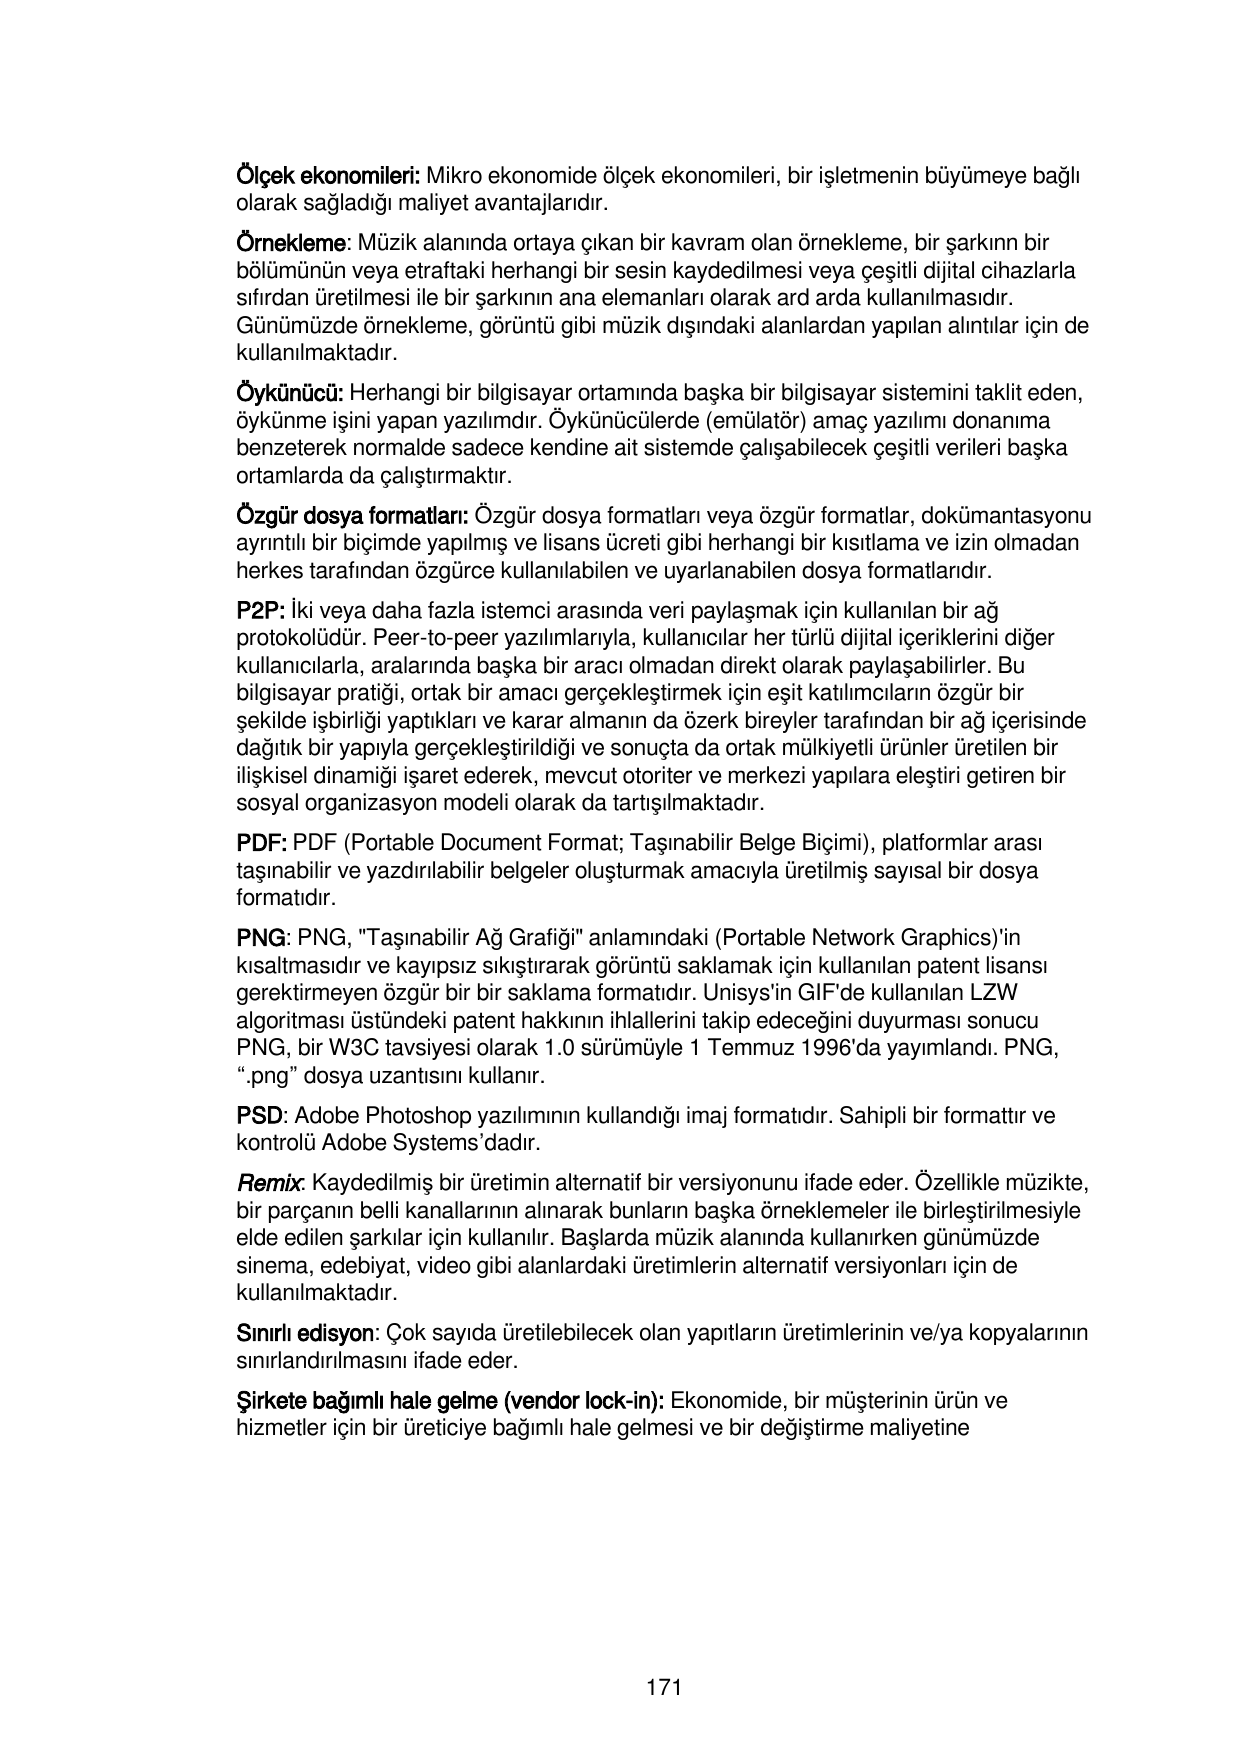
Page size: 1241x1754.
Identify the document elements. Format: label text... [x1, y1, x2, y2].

text Remix: Kaydedilmiş bir üretimin alternatif bir versiyonunu ifade eder. Özellikle müzikte, bir parçanın belli kanallarının alınarak bunların başka örneklemeler ile birleştirilmesiyle elde edilen şarkılar için kullanılır. Başlarda müzik alanında kullanırken günümüzde sinema, edebiyat, video gibi alanlardaki üretimlerin alternatif versiyonları için de kullanılmaktadır. [236, 1168, 1093, 1305]
text PNG: PNG, "Taşınabilir Ağ Grafiği" anlamındaki (Portable Network Graphics)'in kısaltmasıdır ve kayıpsız sıkıştırarak görüntü saklamak için kullanılan patent lisansı gerektirmeyen özgür bir bir saklama formatıdır. Unisys'in GIF'de kullanılan LZW algoritması üstündeki patent hakkının ihlallerini takip edeceğini duyurması sonucu PNG, bir W3C tavsiyesi olarak 1.0 sürümüyle 1 Temmuz 1996'da yayımlandı. PNG, “.png” dosya uzantısını kullanır. [236, 923, 1093, 1088]
text Şirkete bağımlı hale gelme (vendor lock-in): Ekonomide, bir müşterinin ürün ve hizmetler için bir üreticiye bağımlı hale gelmesi ve bir değiştirme maliyetine [236, 1385, 1093, 1440]
text PDF: PDF (Portable Document Format; Taşınabilir Belge Biçimi), platformlar arası taşınabilir ve yazdırılabilir belgeler oluşturmak amacıyla üretilmiş sayısal bir dosya formatıdır. [236, 828, 1093, 910]
text PSD: Adobe Photoshop yazılımının kullandığı imaj formatıdır. Sahipli bir formattır ve kontrolü Adobe Systems’dadır. [236, 1100, 1093, 1155]
text Özgür dosya formatları: Özgür dosya formatları veya özgür formatlar, dokümantasyonu ayrıntılı bir biçimde yapılmış ve lisans ücreti gibi herhangi bir kısıtlama ve izin olmadan herkes tarafından özgürce kullanılabilen ve uyarlanabilen dosya formatlarıdır. [236, 500, 1093, 583]
text P2P: İki veya daha fazla istemci arasında veri paylaşmak için kullanılan bir ağ protokolüdür. Peer-to-peer yazılımlarıyla, kullanıcılar her türlü dijital içeriklerini diğer kullanıcılarla, aralarında başka bir aracı olmadan direkt olarak paylaşabilirler. Bu bilgisayar pratiği, ortak bir amacı gerçekleştirmek için eşit katılımcıların özgür bir şekilde işbirliği yaptıkları ve karar almanın da özerk bireyler tarafından bir ağ içerisinde dağıtık bir yapıyla gerçekleştirildiği ve sonuçta da ortak mülkiyetli ürünler üretilen bir ilişkisel dinamiği işaret ederek, mevcut otoriter ve merkezi yapılara eleştiri getiren bir sosyal organizasyon modeli olarak da tartışılmaktadır. [236, 595, 1093, 815]
text Ölçek ekonomileri: Mikro ekonomide ölçek ekonomileri, bir işletmenin büyümeye bağlı olarak sağladığı maliyet avantajlarıdır. [236, 160, 1093, 215]
text Sınırlı edisyon: Çok sayıda üretilebilecek olan yapıtların üretimlerinin ve/ya kopyalarının sınırlandırılmasını ifade eder. [236, 1318, 1093, 1373]
text Örnekleme: Müzik alanında ortaya çıkan bir kavram olan örnekleme, bir şarkınn bir bölümünün veya etraftaki herhangi bir sesin kaydedilmesi veya çeşitli dijital cihazlarla sıfırdan üretilmesi ile bir şarkının ana elemanları olarak ard arda kullanılmasıdır. Günümüzde örnekleme, görüntü gibi müzik dışındaki alanlardan yapılan alıntılar için de kullanılmaktadır. [236, 228, 1093, 365]
text Öykünücü: Herhangi bir bilgisayar ortamında başka bir bilgisayar sistemini taklit eden, öykünme işini yapan yazılımdır. Öykünücülerde (emülatör) amaç yazılımı donanıma benzeterek normalde sadece kendine ait sistemde çalışabilecek çeşitli verileri başka ortamlarda da çalıştırmaktır. [236, 378, 1093, 488]
